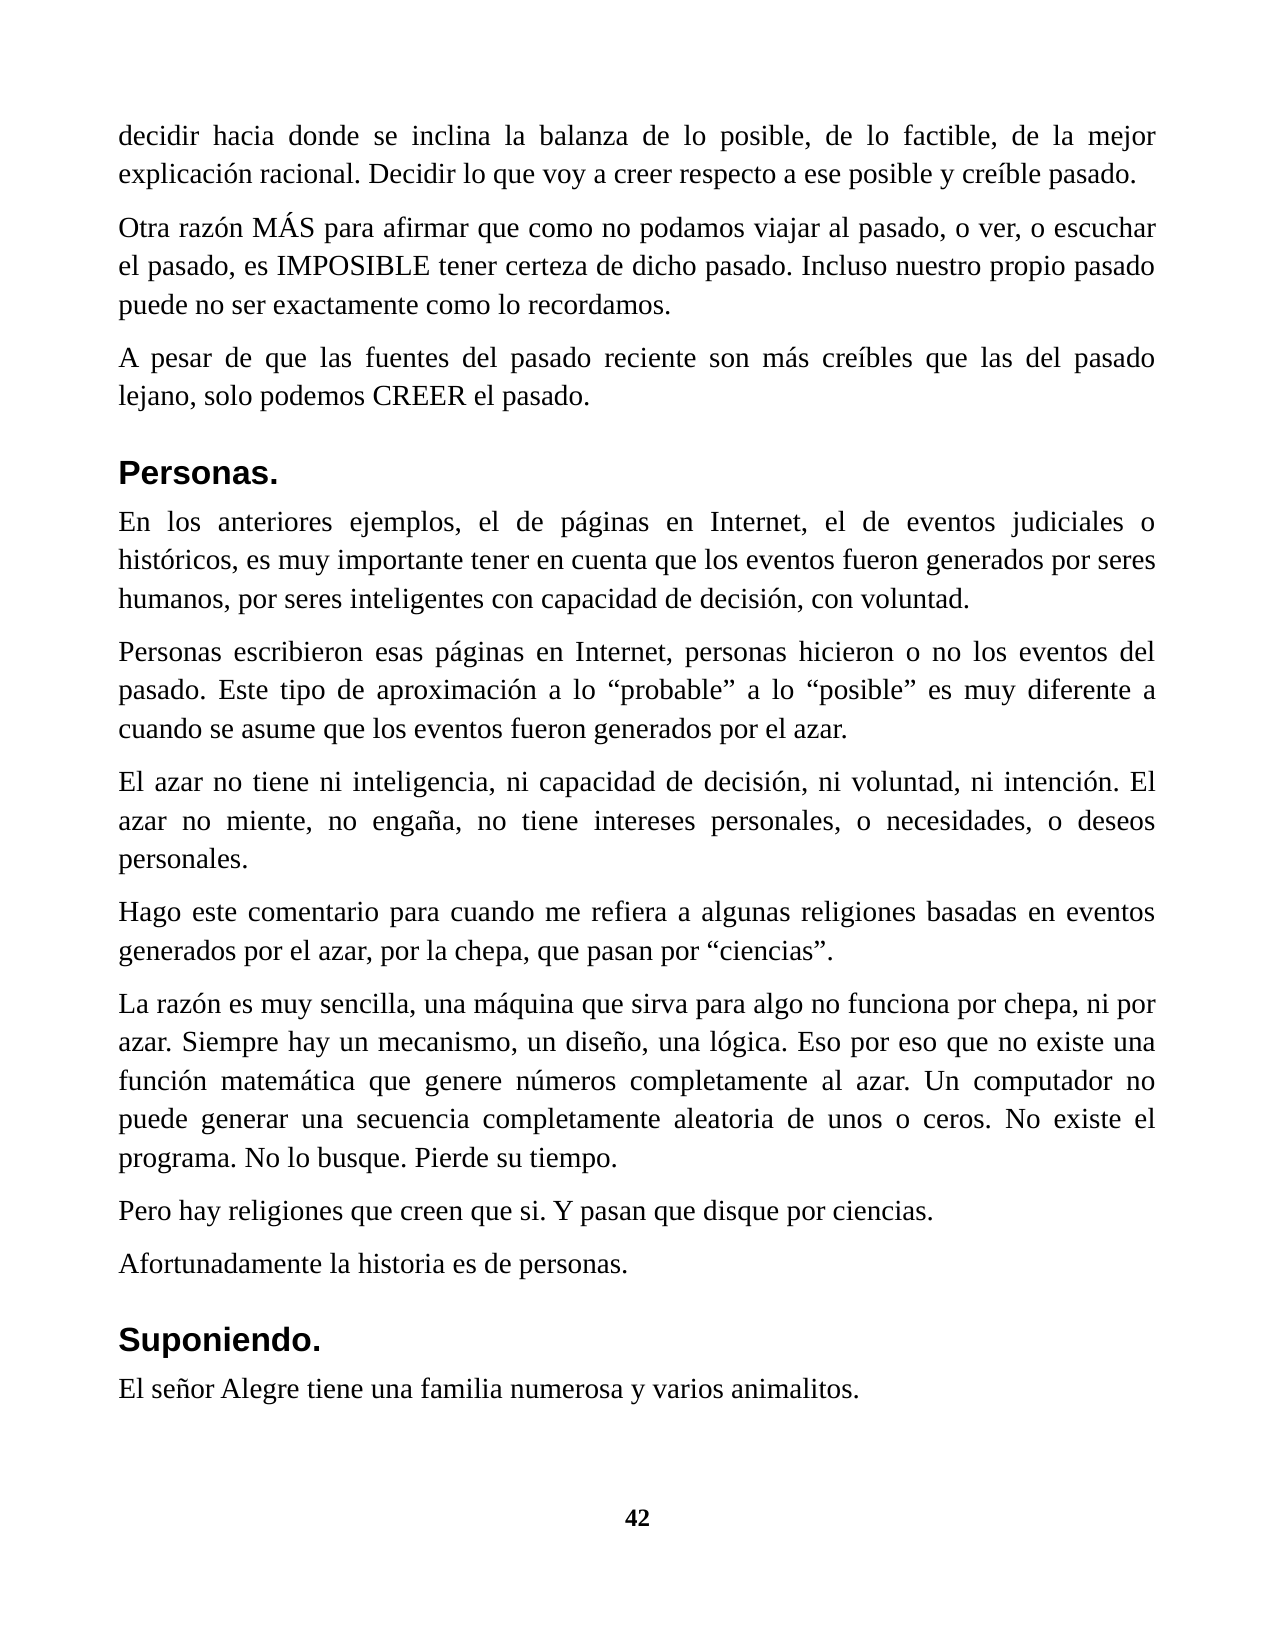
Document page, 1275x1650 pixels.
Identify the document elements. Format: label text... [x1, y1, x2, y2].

subtitle Suponiendo. [118, 1320, 1157, 1359]
text Personas escribieron esas páginas en Internet, personas hicieron o no los eventos del pasado. Este tipo de aproximación a lo “probable” a lo “posible” es muy diferente a cuando se asume que los eventos fueron generados por el azar. [118, 634, 1157, 744]
text Otra razón MÁS para afirmar que como no podamos viajar al pasado, o ver, o escuchar el pasado, es IMPOSIBLE tener certeza de dicho pasado. Incluso nuestro propio pasado puede no ser exactamente como lo recordamos. [118, 210, 1157, 320]
text El azar no tiene ni inteligencia, ni capacidad de decisión, ni voluntad, ni intención. El azar no miente, no engaña, no tiene intereses personales, o necesidades, o deseos personales. [118, 764, 1157, 875]
subtitle Personas. [118, 452, 1157, 491]
text A pesar de que las fuentes del pasado reciente son más creíbles que las del pasado lejano, solo podemos CREER el pasado. [118, 340, 1157, 412]
text decidir hacia donde se inclina la balanza de lo posible, de lo factible, de la mejor explicación racional. Decidir lo que voy a creer respecto a ese posible y creíble pasado. [118, 118, 1157, 190]
text En los anteriores ejemplos, el de páginas en Internet, el de eventos judiciales o históricos, es muy importante tener en cuenta que los eventos fueron generados por seres humanos, por seres inteligentes con capacidad de decisión, con voluntad. [118, 504, 1157, 614]
text La razón es muy sencilla, una máquina que sirva para algo no funciona por chepa, ni por azar. Siempre hay un mecanismo, un diseño, una lógica. Eso por eso que no existe una función matemática que genere números completamente al azar. Un computador no puede generar una secuencia completamente aleatoria de unos o ceros. No existe el programa. No lo busque. Pierde su tiempo. [118, 986, 1157, 1174]
text El señor Alegre tiene una familia numerosa y varios animalitos. [118, 1371, 1157, 1405]
text Pero hay religiones que creen que si. Y pasan que disque por ciencias. [118, 1193, 1157, 1227]
text Hago este comentario para cuando me refiera a algunas religiones basadas en eventos generados por el azar, por la chepa, que pasan por “ciencias”. [118, 894, 1157, 966]
text Afortunadamente la historia es de personas. [118, 1246, 1157, 1280]
